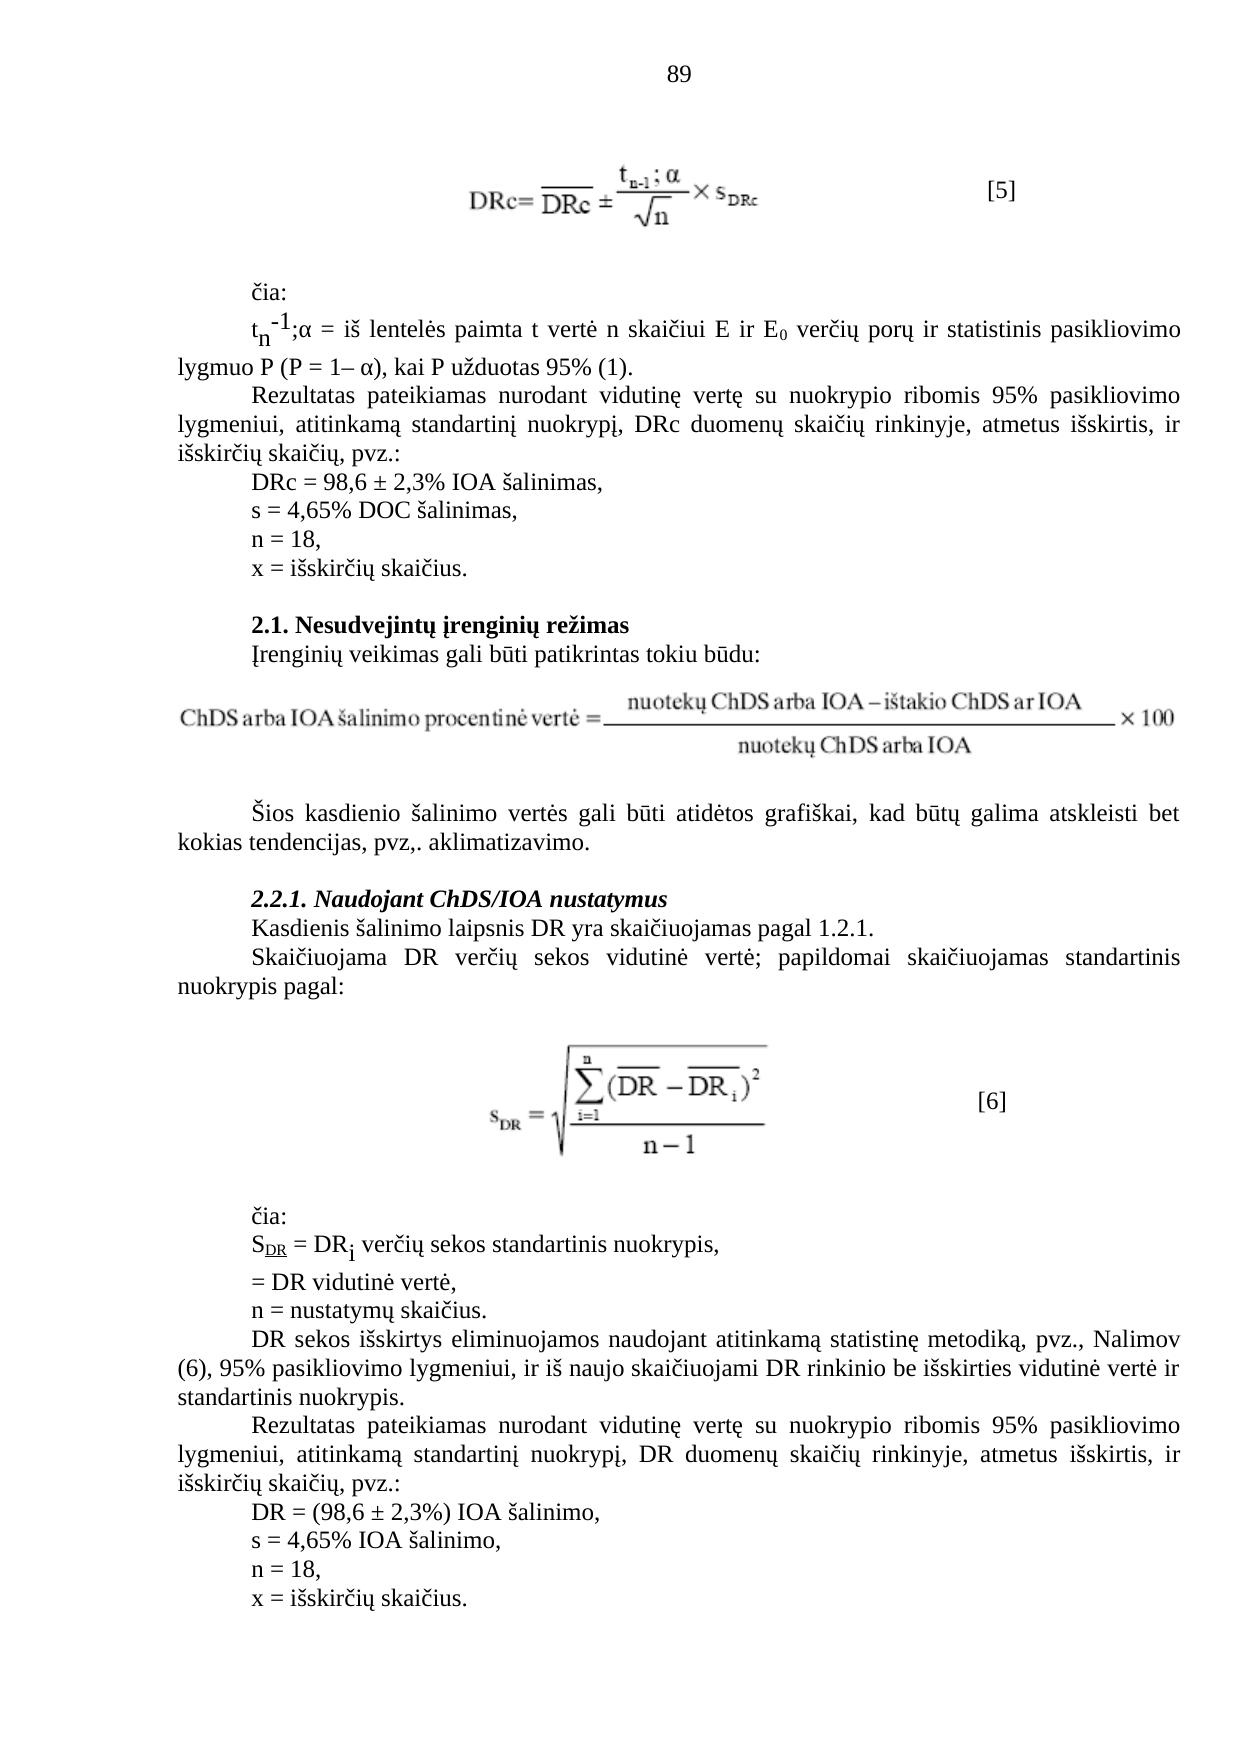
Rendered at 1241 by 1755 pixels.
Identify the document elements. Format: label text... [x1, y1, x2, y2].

text Įrenginių veikimas gali būti patikrintas tokiu būdu: [177, 639, 1181, 668]
table_header [177, 147, 428, 248]
text Rezultatas pateikiamas nurodant vidutinę vertę su nuokrypio ribomis 95% pasikliovimo lygmeniui, atitinkamą standartinį nuokrypį, DRc duomenų skaičių rinkinyje, atmetus išskirtis, ir išskirčių skaičių, pvz.: [177, 381, 1181, 467]
text tn-1;α = iš lentelės paimta t vertė n skaičiui E ir E0 verčių porų ir statistinis pasikliovimo lygmuo P (P = 1– α), kai P užduotas 95% (1). [177, 306, 1181, 381]
table_header [6] [800, 1028, 1204, 1172]
text DRc = 98,6 ± 2,3% IOA šalinimas, [177, 467, 1181, 496]
text n = 18, [177, 1554, 1181, 1583]
text DR sekos išskirtys eliminuojamos naudojant atitinkamą statistinę metodiką, pvz., Nalimov (6), 95% pasikliovimo lygmeniui, ir iš naujo skaičiuojami DR rinkinio be išskirties vidutinė vertė ir standartinis nuokrypis. [177, 1324, 1181, 1411]
text Skaičiuojama DR verčių sekos vidutinė vertė; papildomai skaičiuojamas standartinis nuokrypis pagal: [177, 942, 1181, 999]
text = DR vidutinė vertė, [177, 1267, 1181, 1296]
text SDR = DRi verčių sekos standartinis nuokrypis, [177, 1229, 1181, 1267]
text x = išskirčių skaičius. [177, 553, 1181, 582]
text čia: [177, 1201, 1181, 1229]
text Rezultatas pateikiamas nurodant vidutinę vertę su nuokrypio ribomis 95% pasikliovimo lygmeniui, atitinkamą standartinį nuokrypį, DR duomenų skaičių rinkinyje, atmetus išskirtis, ir išskirčių skaičių, pvz.: [177, 1411, 1181, 1497]
text s = 4,65% DOC šalinimas, [177, 496, 1181, 524]
text s = 4,65% IOA šalinimo, [177, 1526, 1181, 1554]
text 2.1. Nesudvejintų įrenginių režimas [177, 611, 1181, 639]
text n = nustatymų skaičius. [177, 1296, 1181, 1324]
table_header [772, 147, 782, 248]
text Šios kasdienio šalinimo vertės gali būti atidėtos grafiškai, kad būtų galima atskleisti bet kokias tendencijas, pvz,. aklimatizavimo. [177, 798, 1181, 856]
table_header [5] [782, 147, 1204, 248]
table_header [177, 1028, 471, 1172]
text n = 18, [177, 524, 1181, 553]
text Kasdienis šalinimo laipsnis DR yra skaičiuojamas pagal 1.2.1. [177, 913, 1181, 942]
table_header [789, 1028, 800, 1172]
text x = išskirčių skaičius. [177, 1583, 1181, 1612]
text 2.2.1. Naudojant ChDS/IOA nustatymus [177, 884, 1181, 913]
text DR = (98,6 ± 2,3%) IOA šalinimo, [177, 1497, 1181, 1526]
text čia: [177, 277, 1181, 306]
